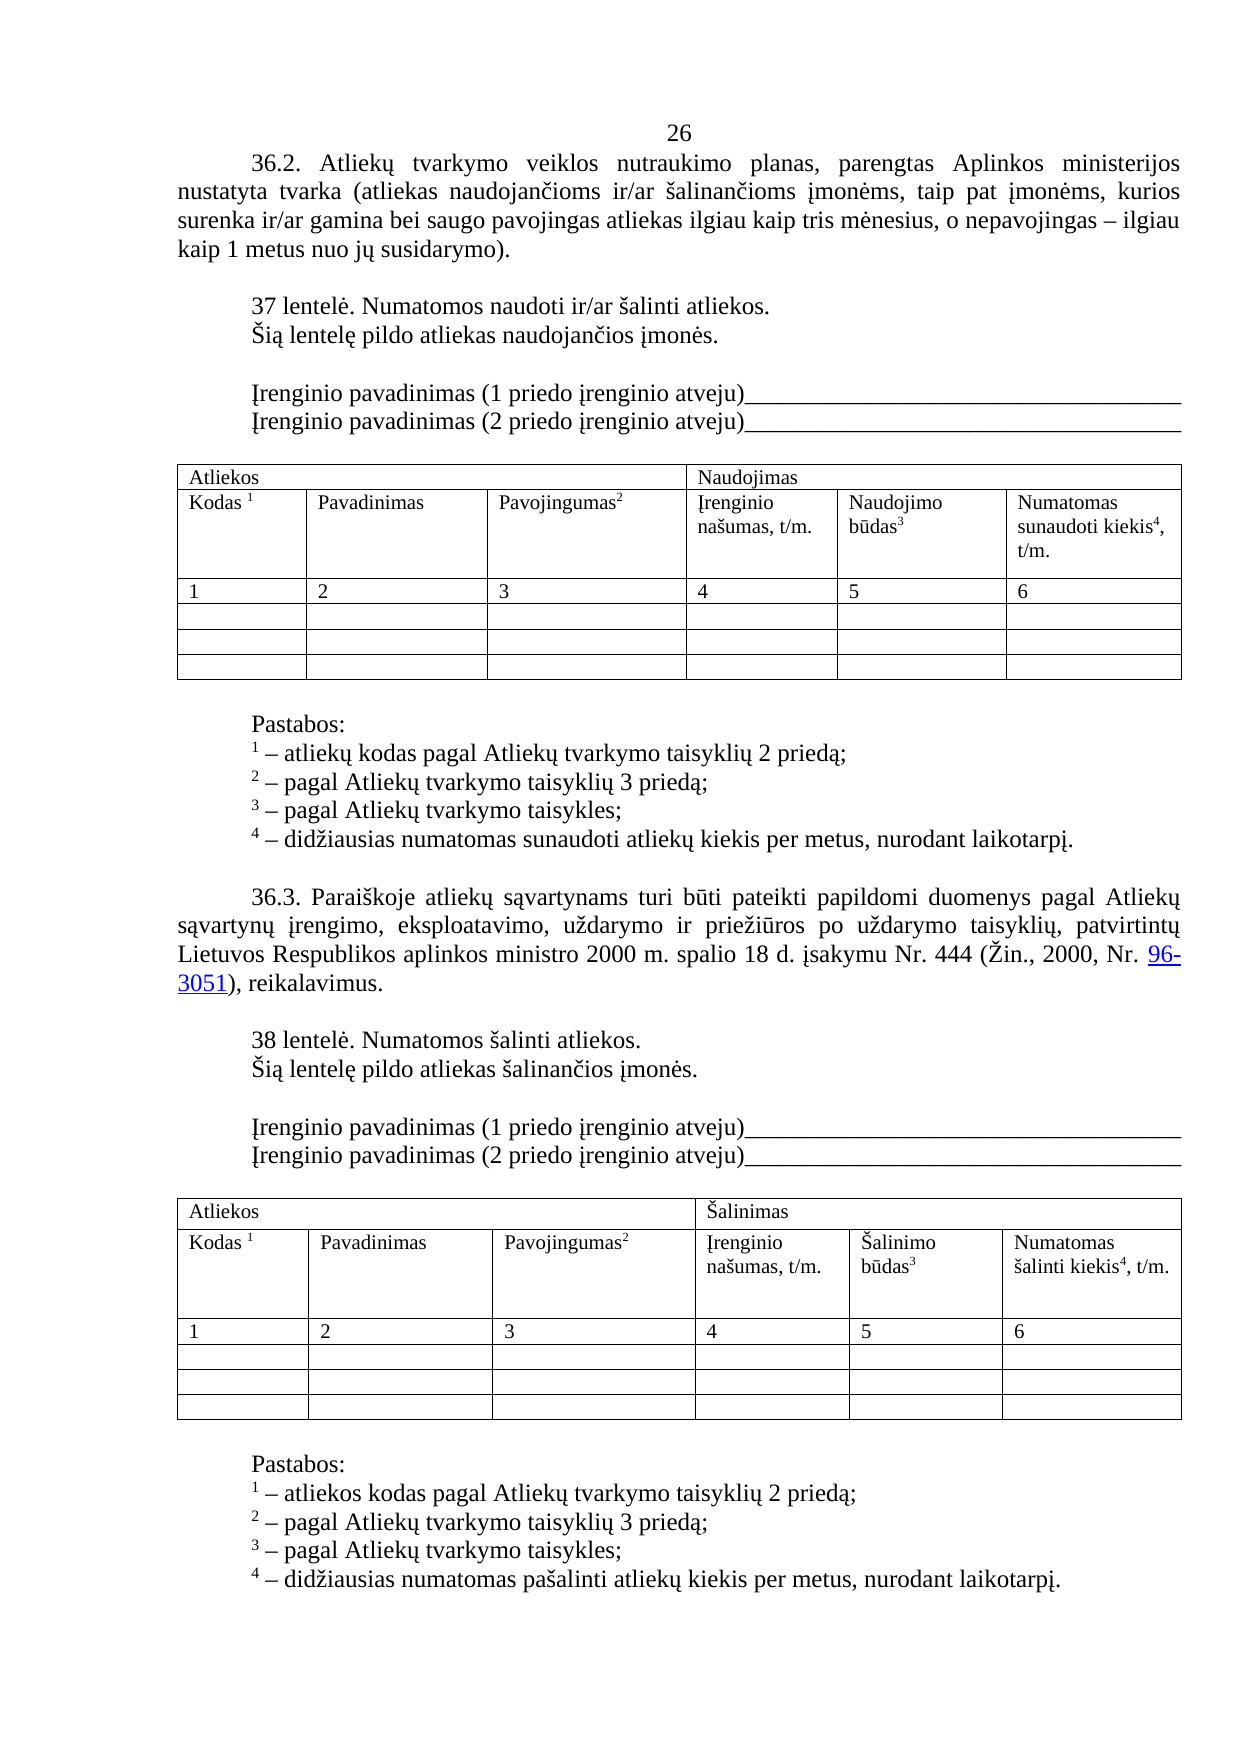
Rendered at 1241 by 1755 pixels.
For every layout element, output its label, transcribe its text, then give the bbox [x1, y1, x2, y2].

text Įrenginio pavadinimas (2 priedo įrenginio atveju) [177, 406, 1181, 435]
table_cell [850, 1370, 1002, 1394]
table_cell 1 [178, 579, 306, 603]
table_cell Įrenginio našumas, t/m. [687, 490, 837, 578]
text Įrenginio pavadinimas (1 priedo įrenginio atveju) [177, 1112, 1181, 1140]
table_cell 2 [309, 1319, 492, 1343]
text 3 – pagal Atliekų tvarkymo taisykles; [177, 795, 1181, 824]
table_cell 5 [850, 1319, 1002, 1343]
table_cell [1003, 1345, 1181, 1369]
table_cell [178, 1395, 308, 1419]
table_header Atliekos [178, 1199, 695, 1229]
text Pastabos: [177, 709, 1181, 738]
table_cell [178, 655, 306, 679]
table_header Šalinimas [696, 1199, 1181, 1229]
text Įrenginio pavadinimas (2 priedo įrenginio atveju) [177, 1140, 1181, 1169]
table_cell [696, 1370, 849, 1394]
table_cell [178, 604, 306, 629]
table_cell Naudojimo būdas3 [838, 490, 1006, 578]
table_cell [838, 630, 1006, 654]
table_cell Pavojingumas2 [488, 490, 686, 578]
table_cell Kodas 1 [178, 1230, 308, 1318]
table_cell 2 [307, 579, 487, 603]
text 2 – pagal Atliekų tvarkymo taisyklių 3 priedą; [177, 767, 1181, 795]
table_cell 3 [488, 579, 686, 603]
table_cell [488, 655, 686, 679]
table_cell Numatomas sunaudoti kiekis4, t/m. [1007, 490, 1181, 578]
text 3 – pagal Atliekų tvarkymo taisykles; [177, 1535, 1181, 1564]
table_cell 6 [1003, 1319, 1181, 1343]
table_cell [493, 1395, 695, 1419]
table_cell [1003, 1370, 1181, 1394]
table_cell 6 [1007, 579, 1181, 603]
table_cell 5 [838, 579, 1006, 603]
table_header Atliekos [178, 465, 686, 489]
table_cell [178, 1370, 308, 1394]
table_cell [850, 1345, 1002, 1369]
text 1 – atliekos kodas pagal Atliekų tvarkymo taisyklių 2 priedą; [177, 1478, 1181, 1507]
table_cell [1007, 630, 1181, 654]
table_cell [307, 604, 487, 629]
table_cell [309, 1395, 492, 1419]
table_cell [850, 1395, 1002, 1419]
table_cell [307, 655, 487, 679]
table_cell [488, 630, 686, 654]
table_cell 4 [696, 1319, 849, 1343]
table_cell Šalinimo būdas3 [850, 1230, 1002, 1318]
table_cell [687, 630, 837, 654]
table_cell [1007, 604, 1181, 629]
table_cell 1 [178, 1319, 308, 1343]
table_cell 3 [493, 1319, 695, 1343]
table_cell [1007, 655, 1181, 679]
table_cell [838, 655, 1006, 679]
table_cell [687, 604, 837, 629]
table_cell 4 [687, 579, 837, 603]
table_cell [488, 604, 686, 629]
table_cell [838, 604, 1006, 629]
table_cell [696, 1345, 849, 1369]
text Pastabos: [177, 1449, 1181, 1478]
text 37 lentelė. Numatomos naudoti ir/ar šalinti atliekos. [177, 291, 1181, 320]
table_cell [687, 655, 837, 679]
text 4 – didžiausias numatomas sunaudoti atliekų kiekis per metus, nurodant laikotarpį. [177, 824, 1181, 853]
text 38 lentelė. Numatomos šalinti atliekos. [177, 1025, 1181, 1054]
table_cell Pavojingumas2 [493, 1230, 695, 1318]
table_cell [493, 1345, 695, 1369]
table_cell Numatomas šalinti kiekis4, t/m. [1003, 1230, 1181, 1318]
table_header Naudojimas [687, 465, 1181, 489]
text 4 – didžiausias numatomas pašalinti atliekų kiekis per metus, nurodant laikotarpį. [177, 1564, 1181, 1593]
table_cell [493, 1370, 695, 1394]
table_cell [309, 1370, 492, 1394]
text Šią lentelę pildo atliekas šalinančios įmonės. [177, 1054, 1181, 1083]
text Įrenginio pavadinimas (1 priedo įrenginio atveju) [177, 378, 1181, 406]
table_cell [307, 630, 487, 654]
table_cell Kodas 1 [178, 490, 306, 578]
table_cell [696, 1395, 849, 1419]
text 36.3. Paraiškoje atliekų sąvartynams turi būti pateikti papildomi duomenys pagal Atliekų sąvartynų įrengimo, eksploatavimo, uždarymo ir priežiūros po uždarymo taisyklių, patvirtintų Lietuvos Respublikos aplinkos ministro 2000 m. spalio 18 d. įsakymu Nr. 444 (Žin., 2000, Nr. 96-3051), reikalavimus. [177, 882, 1181, 997]
table_cell [309, 1345, 492, 1369]
table_cell Pavadinimas [307, 490, 487, 578]
table_cell [1003, 1395, 1181, 1419]
table_cell Pavadinimas [309, 1230, 492, 1318]
text 1 – atliekų kodas pagal Atliekų tvarkymo taisyklių 2 priedą; [177, 738, 1181, 767]
table_cell [178, 1345, 308, 1369]
table_cell [178, 630, 306, 654]
text 36.2. Atliekų tvarkymo veiklos nutraukimo planas, parengtas Aplinkos ministerijos nustatyta tvarka (atliekas naudojančioms ir/ar šalinančioms įmonėms, taip pat įmonėms, kurios surenka ir/ar gamina bei saugo pavojingas atliekas ilgiau kaip tris mėnesius, o nepavojingas – ilgiau kaip 1 metus nuo jų susidarymo). [177, 148, 1181, 263]
text Šią lentelę pildo atliekas naudojančios įmonės. [177, 320, 1181, 349]
text 2 – pagal Atliekų tvarkymo taisyklių 3 priedą; [177, 1507, 1181, 1535]
table_cell Įrenginio našumas, t/m. [696, 1230, 849, 1318]
